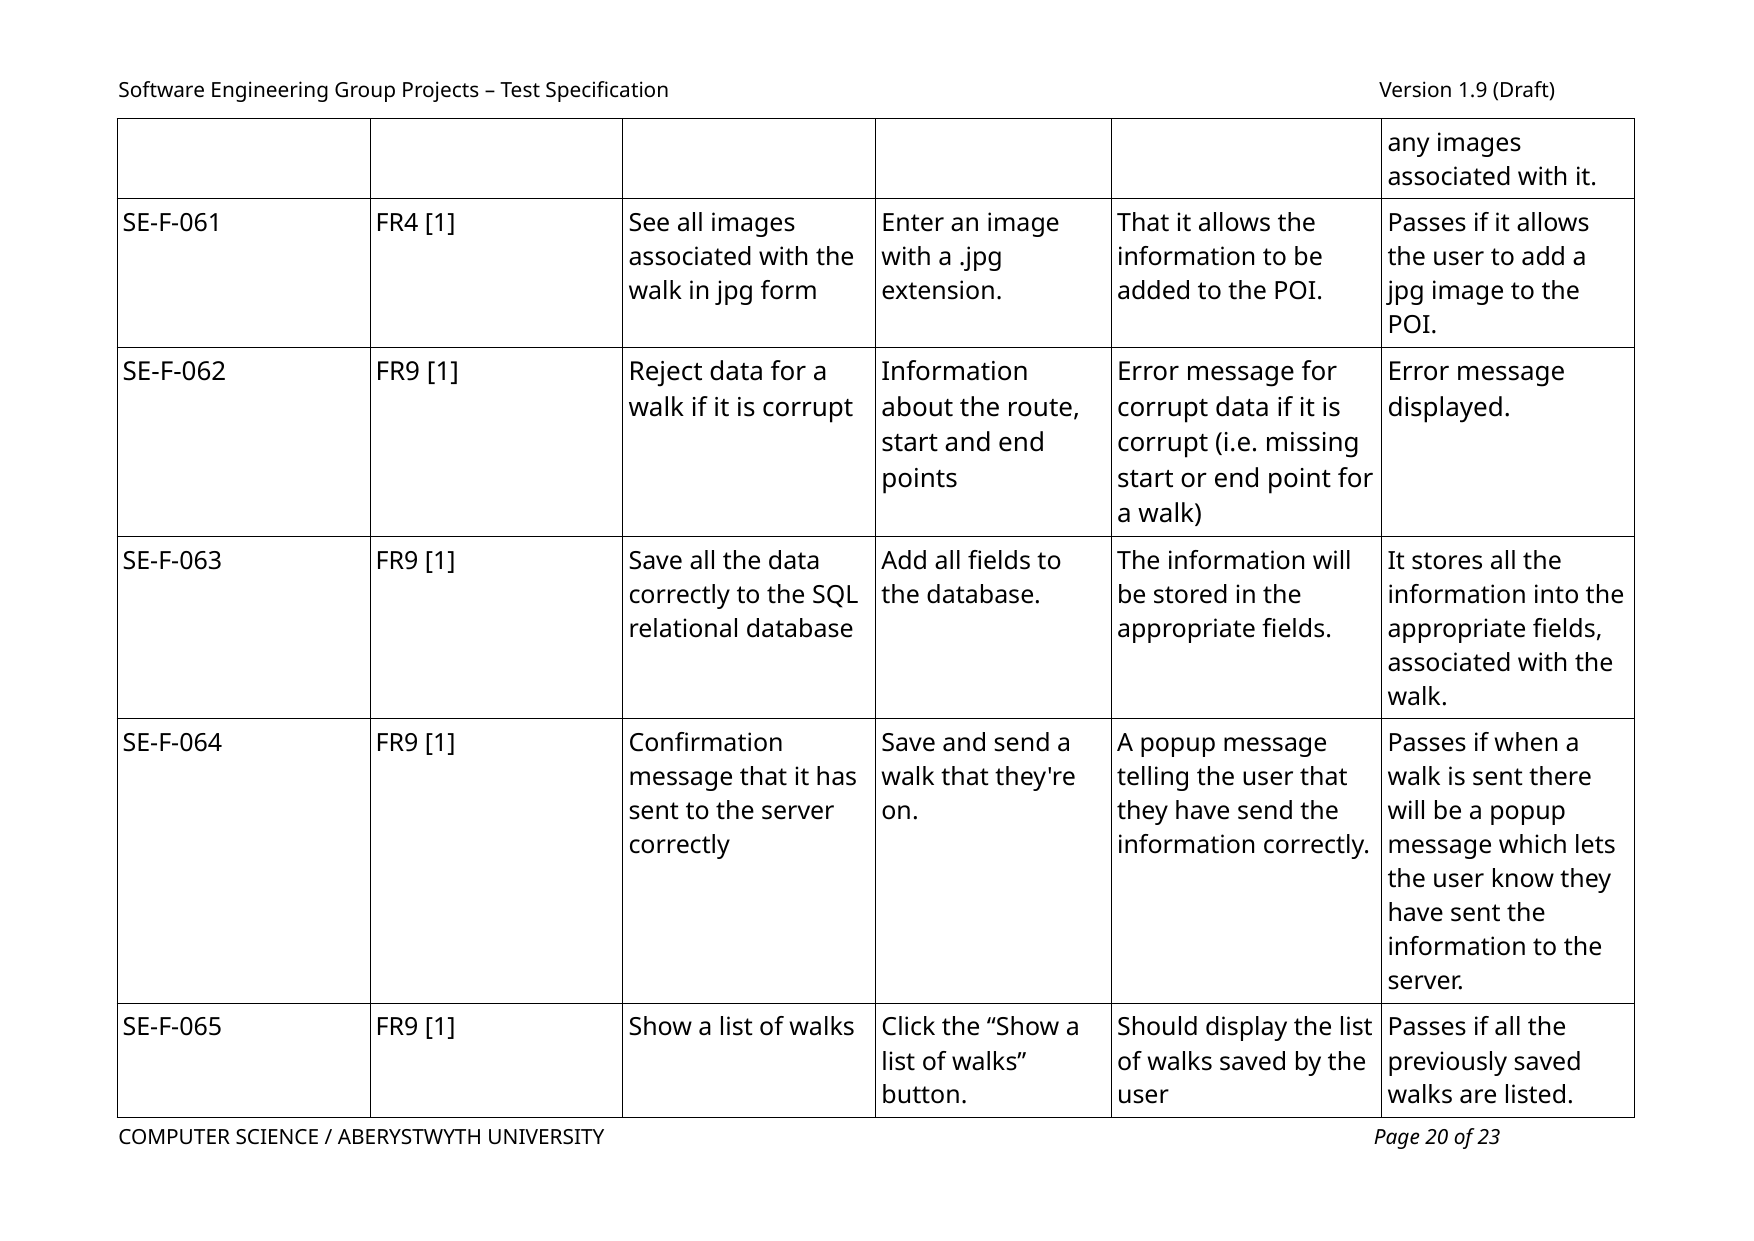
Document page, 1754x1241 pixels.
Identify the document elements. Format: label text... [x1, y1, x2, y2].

table_cell A popup message telling the user that they have send the information correctly. [1112, 719, 1381, 1003]
table_cell It stores all the information into the appropriate fields, associated with the walk. [1382, 537, 1634, 718]
table_cell SE-F-064 [118, 719, 370, 1003]
table_cell FR4 [1] [371, 199, 622, 346]
table_cell Information about the route, start and end points [876, 348, 1111, 536]
table_cell [118, 119, 370, 198]
table_cell Enter an image with a .jpg extension. [876, 199, 1111, 346]
table_cell FR9 [1] [371, 537, 622, 718]
table_cell [1112, 119, 1381, 198]
table_cell Error message displayed. [1382, 348, 1634, 536]
table_cell SE-F-065 [118, 1004, 370, 1117]
table_cell FR9 [1] [371, 1004, 622, 1117]
table_cell SE-F-061 [118, 199, 370, 346]
table_cell Passes if when a walk is sent there will be a popup message which lets the user know they have sent the information to the server. [1382, 719, 1634, 1003]
table_cell FR9 [1] [371, 719, 622, 1003]
table_cell Passes if all the previously saved walks are listed. [1382, 1004, 1634, 1117]
table_cell any images associated with it. [1382, 119, 1634, 198]
table_cell SE-F-063 [118, 537, 370, 718]
table_cell Save and send a walk that they're on. [876, 719, 1111, 1003]
table_cell That it allows the information to be added to the POI. [1112, 199, 1381, 346]
table_cell Save all the data correctly to the SQL relational database [623, 537, 875, 718]
table_cell [623, 119, 875, 198]
table_cell Reject data for a walk if it is corrupt [623, 348, 875, 536]
table_cell Confirmation message that it has sent to the server correctly [623, 719, 875, 1003]
table_cell The information will be stored in the appropriate fields. [1112, 537, 1381, 718]
table_cell Click the “Show a list of walks” button. [876, 1004, 1111, 1117]
table_cell [876, 119, 1111, 198]
table_cell See all images associated with the walk in jpg form [623, 199, 875, 346]
table_cell Add all fields to the database. [876, 537, 1111, 718]
table_cell Should display the list of walks saved by the user [1112, 1004, 1381, 1117]
table_cell FR9 [1] [371, 348, 622, 536]
table_cell Show a list of walks [623, 1004, 875, 1117]
table_cell Error message for corrupt data if it is corrupt (i.e. missing start or end point for a walk) [1112, 348, 1381, 536]
table_cell Passes if it allows the user to add a jpg image to the POI. [1382, 199, 1634, 346]
table_cell SE-F-062 [118, 348, 370, 536]
table_cell [371, 119, 622, 198]
